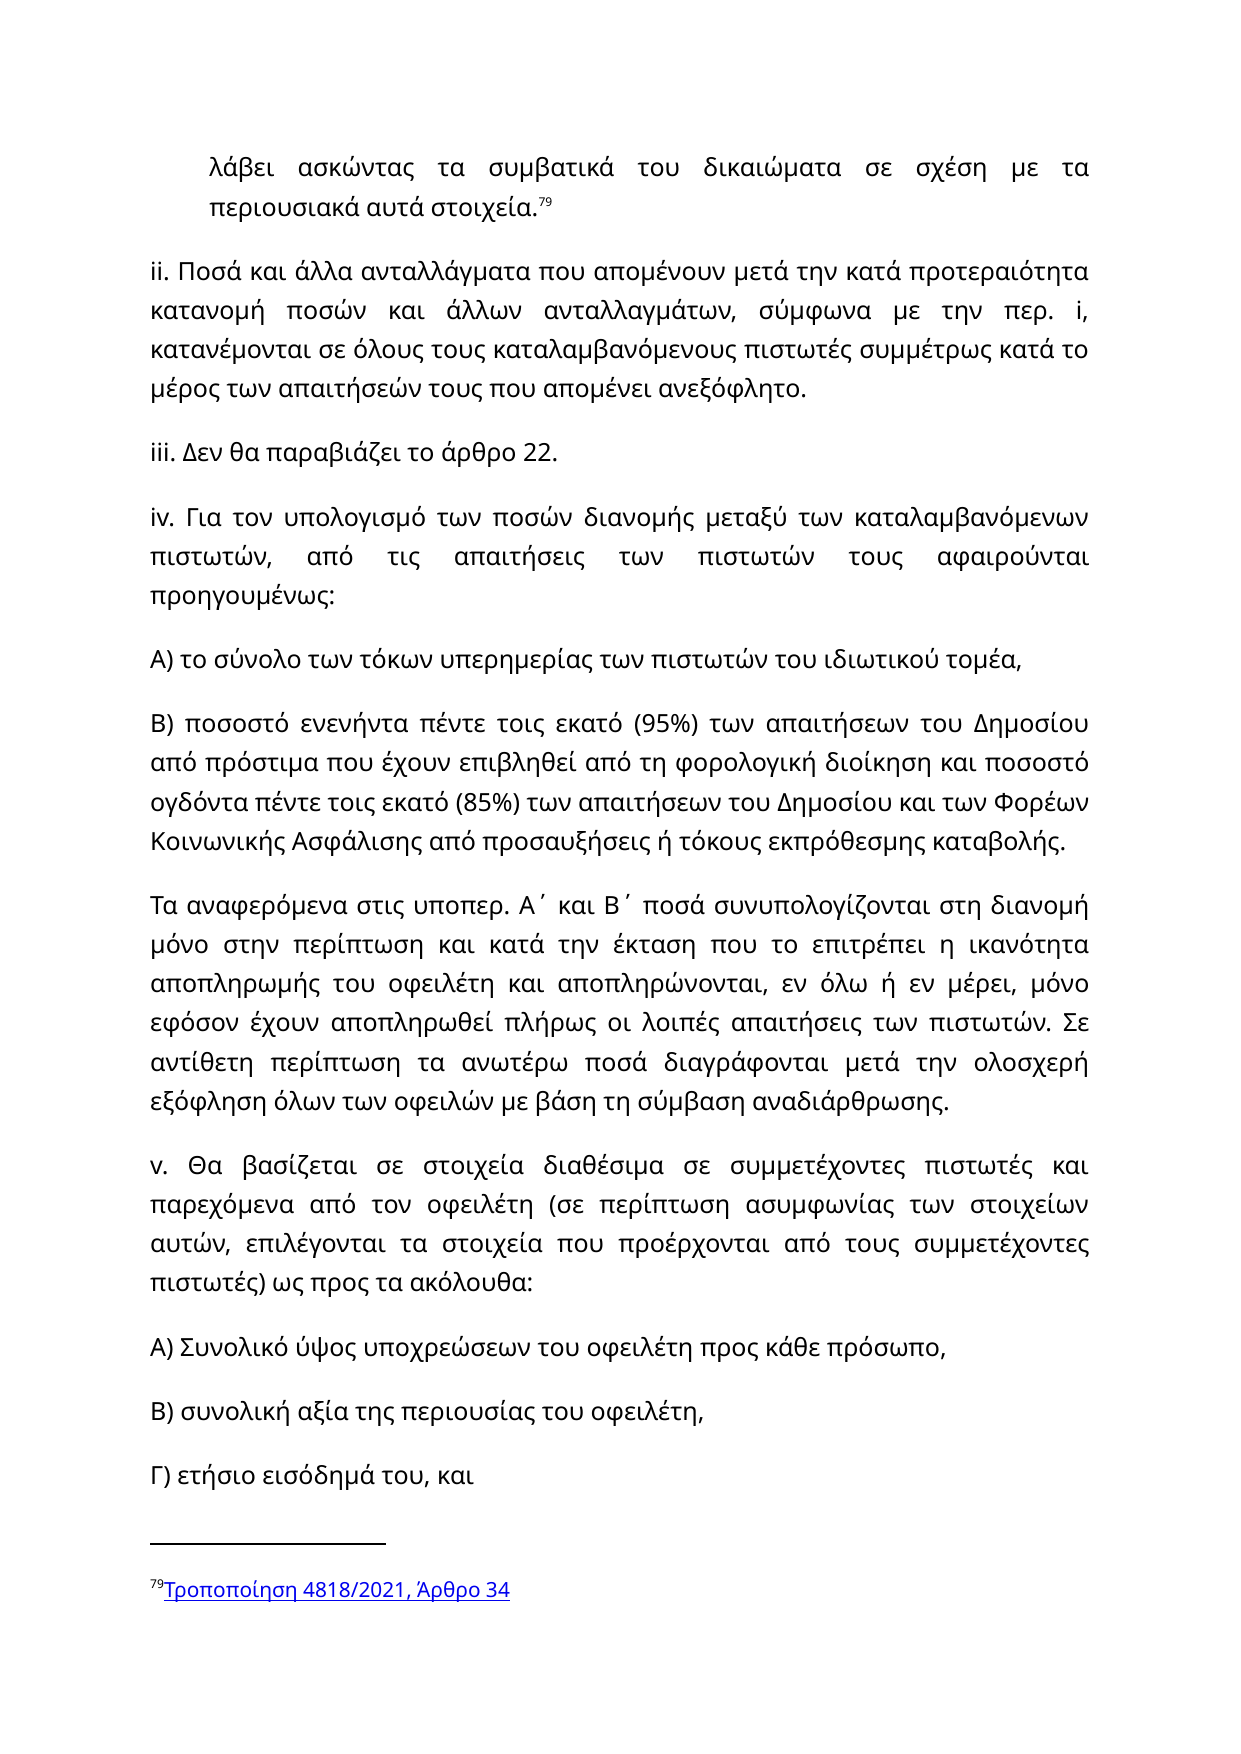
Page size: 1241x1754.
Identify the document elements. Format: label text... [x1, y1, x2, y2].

text ii. Ποσά και άλλα ανταλλάγματα που απομένουν μετά την κατά προτεραιότητα κατανομή ποσών και άλλων ανταλλαγμάτων, σύμφωνα με την περ. i, κατανέμονται σε όλους τους καταλαμβανόμενους πιστωτές συμμέτρως κατά το μέρος των απαιτήσεών τους που απομένει ανεξόφλητο. [150, 253, 1090, 405]
text v. Θα βασίζεται σε στοιχεία διαθέσιμα σε συμμετέχοντες πιστωτές και παρεχόμενα από τον οφειλέτη (σε περίπτωση ασυμφωνίας των στοιχείων αυτών, επιλέγονται τα στοιχεία που προέρχονται από τους συμμετέχοντες πιστωτές) ως προς τα ακόλουθα: [150, 1147, 1090, 1299]
text iv. Για τον υπολογισμό των ποσών διανομής μεταξύ των καταλαμβανόμενων πιστωτών, από τις απαιτήσεις των πιστωτών τους αφαιρούνται προηγουμένως: [150, 499, 1090, 612]
list λάβει ασκώντας τα συμβατικά του δικαιώματα σε σχέση με τα περιουσιακά αυτά στοιχεία. [150, 150, 1090, 223]
text iii. Δεν θα παραβιάζει το άρθρο 22. [150, 435, 1090, 469]
text Τα αναφερόμενα στις υποπερ. A΄ και B΄ ποσά συνυπολογίζονται στη διανομή μόνο στην περίπτωση και κατά την έκταση που το επιτρέπει η ικανότητα αποπληρωμής του οφειλέτη και αποπληρώνονται, εν όλω ή εν μέρει, μόνο εφόσον έχουν αποπληρωθεί πλήρως οι λοιπές απαιτήσεις των πιστωτών. Σε αντίθετη περίπτωση τα ανωτέρω ποσά διαγράφονται μετά την ολοσχερή εξόφληση όλων των οφειλών με βάση τη σύμβαση αναδιάρθρωσης. [150, 887, 1090, 1117]
text Γ) ετήσιο εισόδημά του, και [150, 1457, 1090, 1492]
text Α) Συνολικό ύψος υποχρεώσεων του οφειλέτη προς κάθε πρόσωπο, [150, 1329, 1090, 1363]
text Τροποποίηση 4818/2021, Άρθρο 34 [150, 1576, 1090, 1604]
text A) το σύνολο των τόκων υπερημερίας των πιστωτών του ιδιωτικού τομέα, [150, 642, 1090, 676]
text B) ποσοστό ενενήντα πέντε τοις εκατό (95%) των απαιτήσεων του Δημοσίου από πρόστιμα που έχουν επιβληθεί από τη φορολογική διοίκηση και ποσοστό ογδόντα πέντε τοις εκατό (85%) των απαιτήσεων του Δημοσίου και των Φορέων Κοινωνικής Ασφάλισης από προσαυξήσεις ή τόκους εκπρόθεσμης καταβολής. [150, 706, 1090, 857]
text Β) συνολική αξία της περιουσίας του οφειλέτη, [150, 1393, 1090, 1427]
